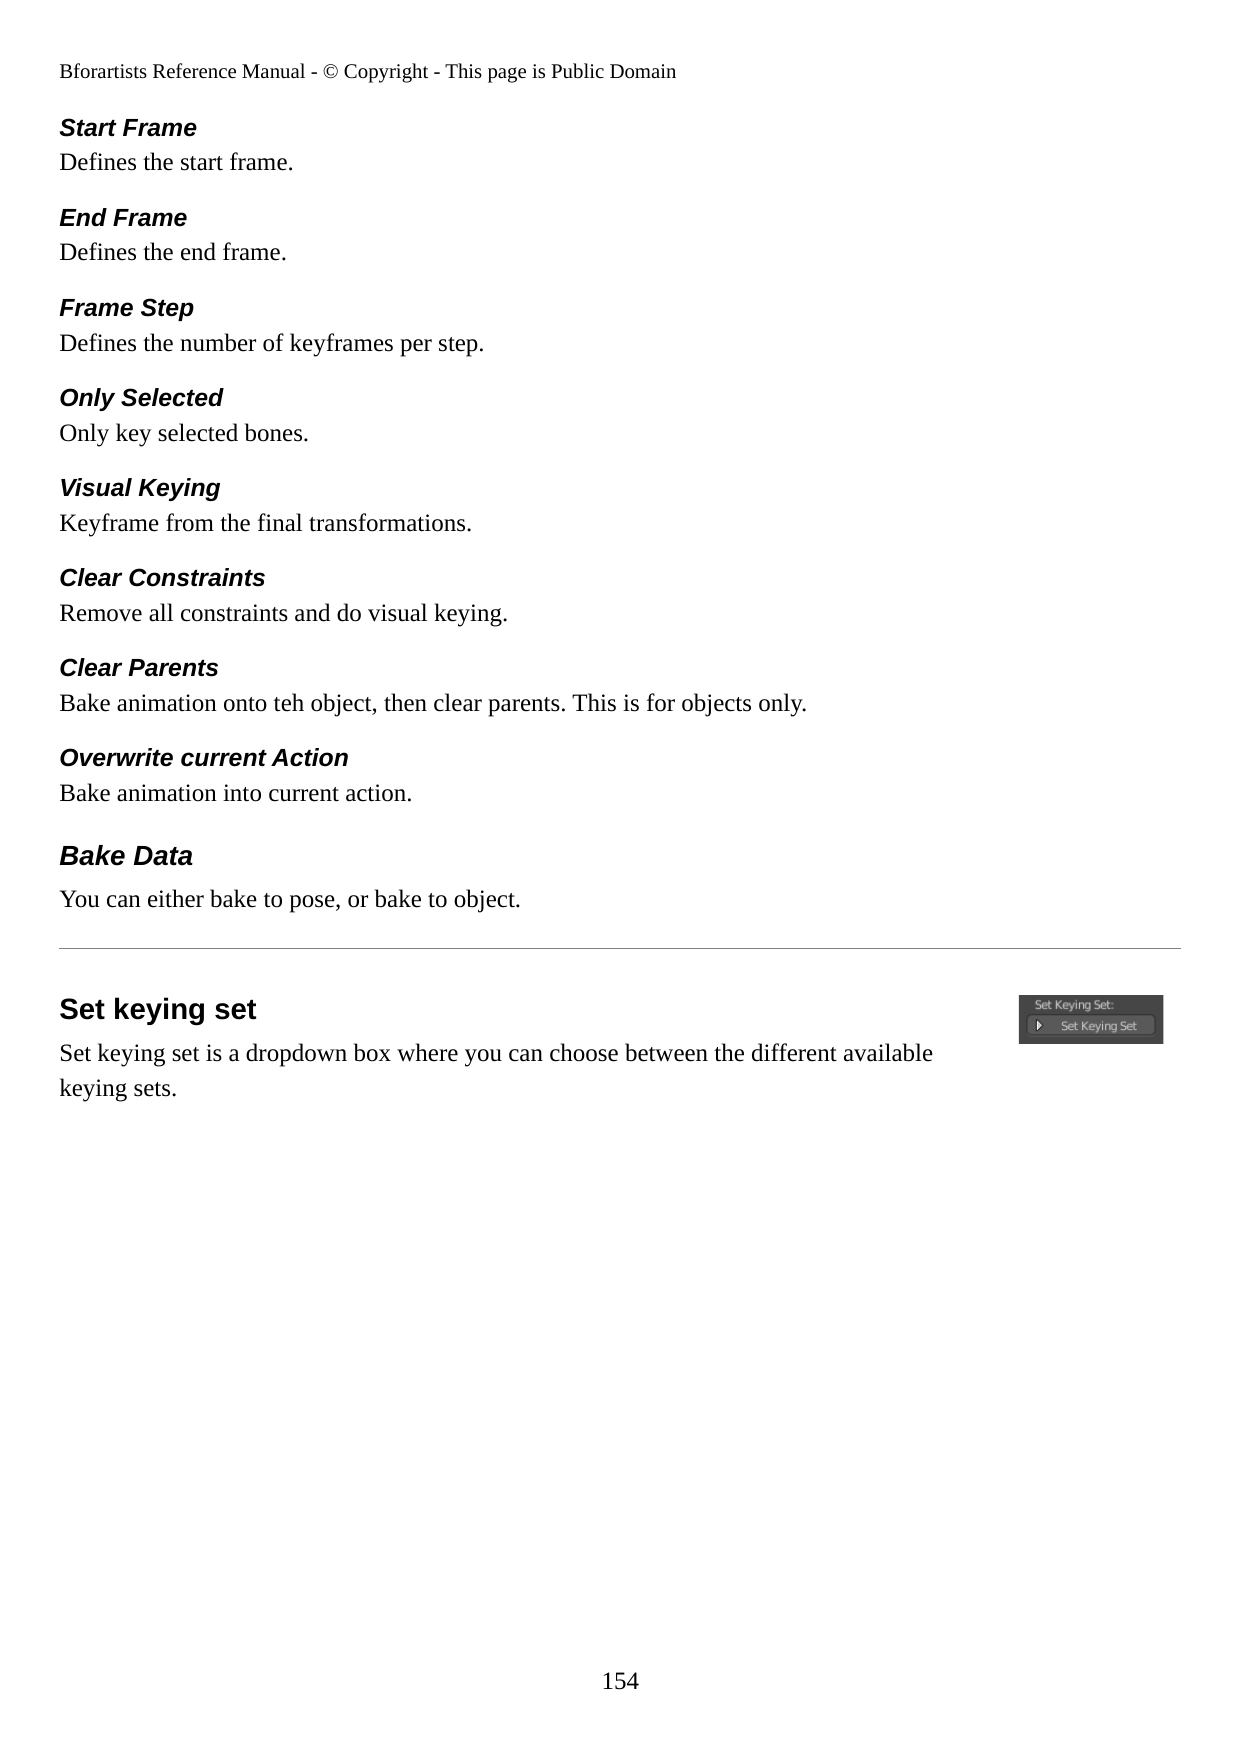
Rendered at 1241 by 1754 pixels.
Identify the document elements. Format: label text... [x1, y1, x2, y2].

text Remove all constraints and do visual keying. [59, 598, 1181, 627]
subtitle Bake Data [59, 840, 1181, 872]
subtitle Visual Keying [59, 473, 1181, 502]
subtitle Clear Constraints [59, 563, 1181, 592]
text Defines the end frame. [59, 237, 1181, 266]
text Defines the start frame. [59, 147, 1181, 176]
text Only key selected bones. [59, 418, 1181, 446]
text Bake animation onto teh object, then clear parents. This is for objects only. [59, 688, 1181, 717]
text Defines the number of keyframes per step. [59, 328, 1181, 356]
subtitle Only Selected [59, 383, 1181, 411]
text Set keying set is a dropdown box where you can choose between the different available keying sets. [59, 1038, 1181, 1101]
subtitle Overwrite current Action [59, 743, 1181, 772]
subtitle Start Frame [59, 113, 1181, 141]
text Bake animation into current action. [59, 778, 1181, 807]
picture [1018, 995, 1164, 1044]
subtitle End Frame [59, 203, 1181, 231]
subtitle Frame Step [59, 293, 1181, 321]
subtitle Set keying set [59, 992, 1181, 1026]
subtitle Clear Parents [59, 653, 1181, 682]
text You can either bake to pose, or bake to object. [59, 884, 1181, 913]
text Keyframe from the final transformations. [59, 508, 1181, 537]
